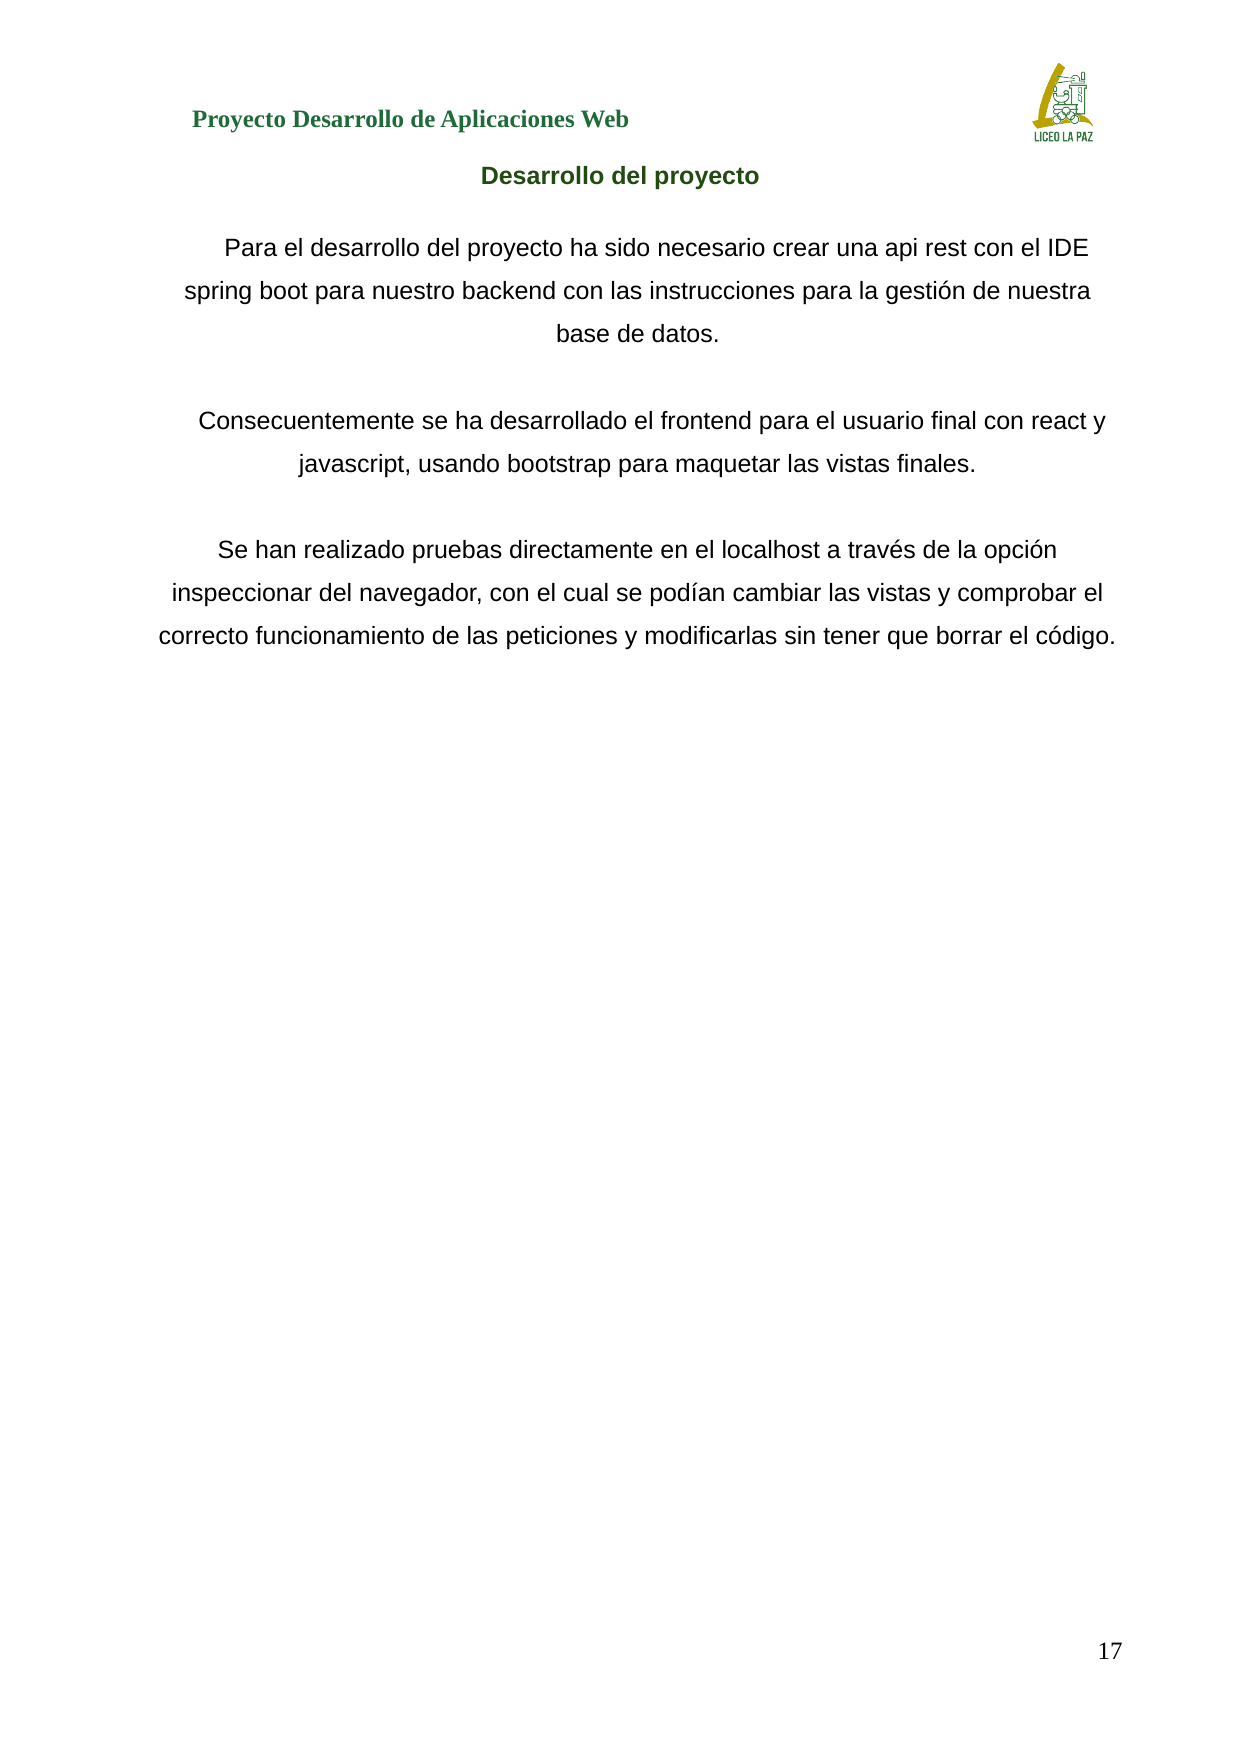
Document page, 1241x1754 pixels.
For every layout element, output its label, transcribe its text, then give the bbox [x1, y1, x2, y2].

text Consecuentemente se ha desarrollado el frontend para el usuario final con react y javascript, usando bootstrap para maquetar las vistas finales. [153, 406, 1122, 477]
picture [1025, 55, 1100, 150]
text Se han realizado pruebas directamente en el localhost a través de la opción inspeccionar del navegador, con el cual se podían cambiar las vistas y comprobar el correcto funcionamiento de las peticiones y modificarlas sin tener que borrar el código. [153, 535, 1122, 650]
text Para el desarrollo del proyecto ha sido necesario crear una api rest con el IDE spring boot para nuestro backend con las instrucciones para la gestión de nuestra base de datos. [153, 233, 1122, 348]
subtitle Desarrollo del proyecto [118, 161, 1122, 190]
